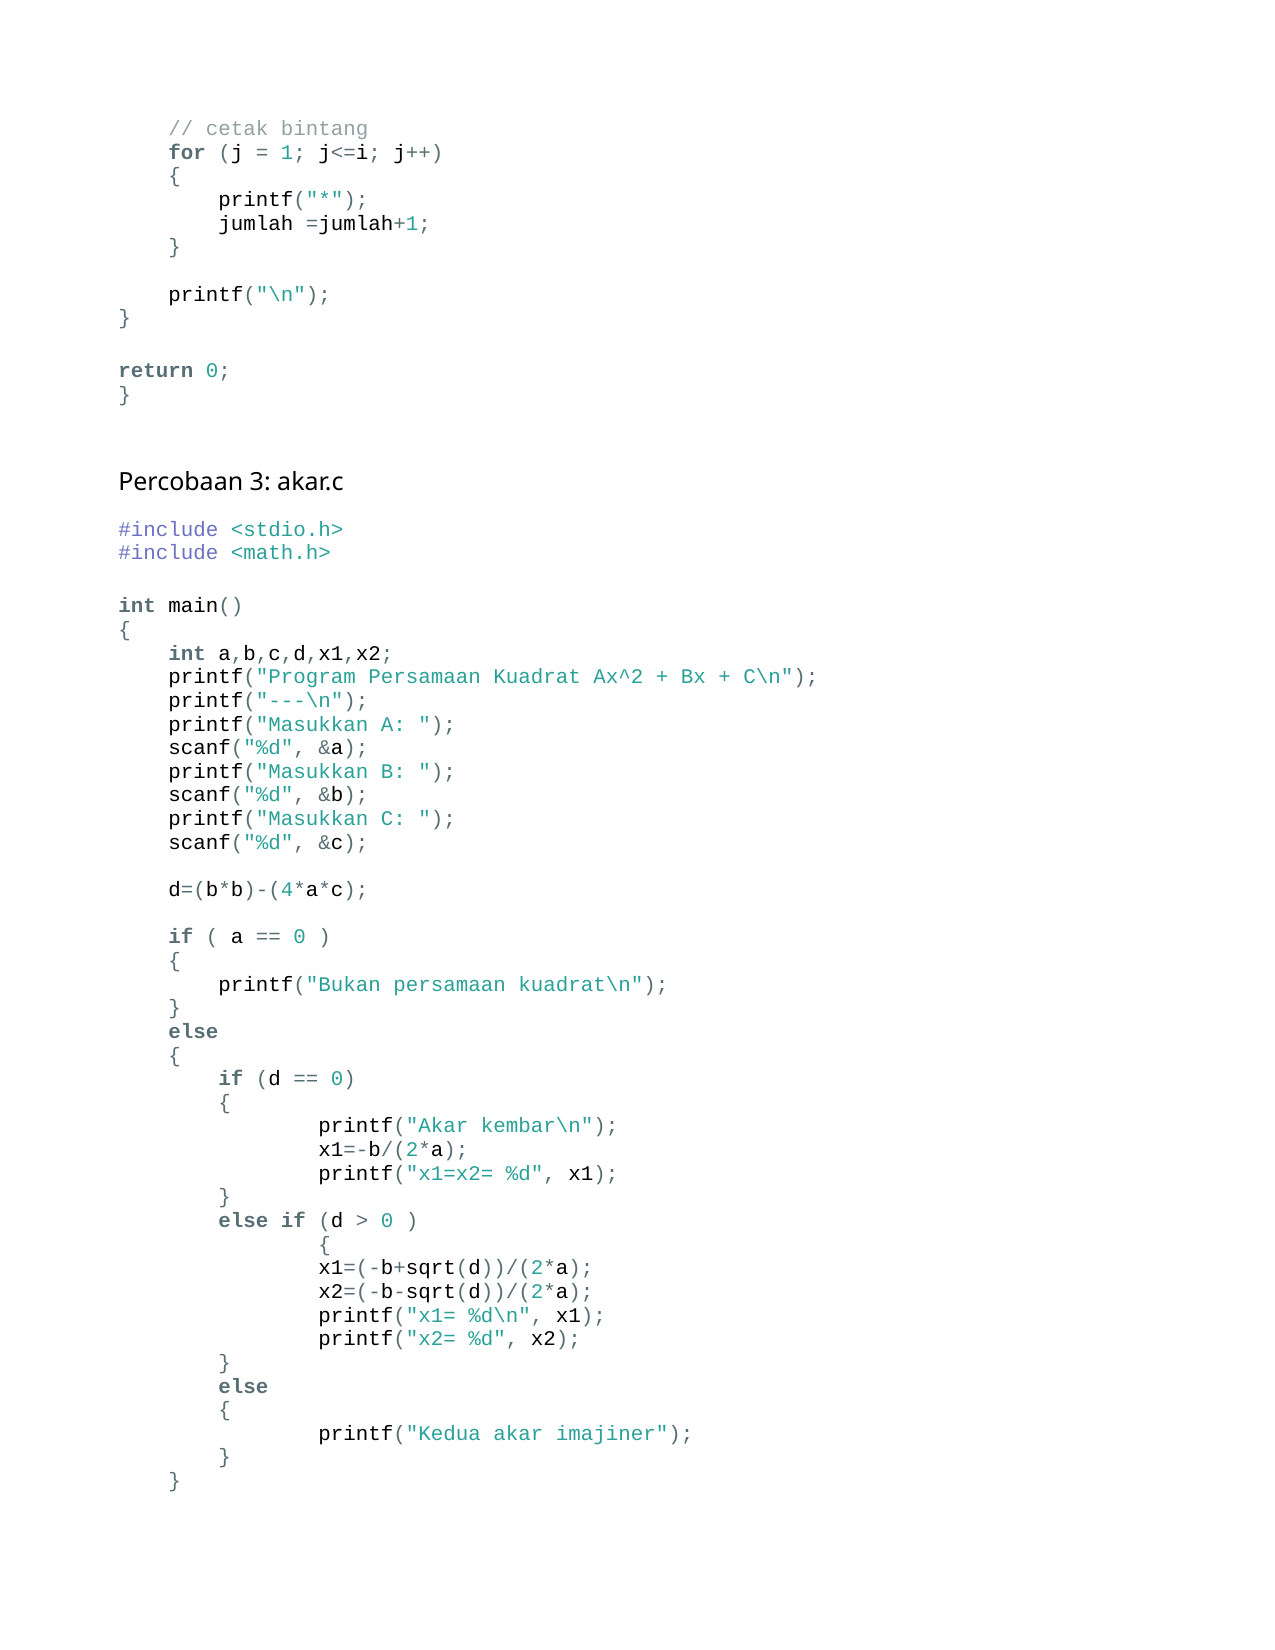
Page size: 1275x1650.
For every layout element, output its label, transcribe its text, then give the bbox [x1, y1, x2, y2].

text printf("Kedua akar imajiner"); [118, 1423, 1157, 1447]
text Percobaan 3: akar.c [118, 463, 1157, 497]
text printf("Masukkan C: "); [118, 808, 1157, 832]
text printf("Masukkan B: "); [118, 761, 1157, 784]
text printf("x1= %d\n", x1); [118, 1305, 1157, 1328]
text int a,b,c,d,x1,x2; [118, 643, 1157, 666]
text #include <math.h> [118, 542, 1157, 566]
text else [118, 1376, 1157, 1399]
text d=(b*b)-(4*a*c); [118, 879, 1157, 903]
text { [118, 1399, 1157, 1423]
text { [118, 950, 1157, 974]
text printf("\n"); [118, 284, 1157, 307]
text } [118, 384, 1157, 408]
text } [118, 236, 1157, 260]
text { [118, 619, 1157, 643]
text { [118, 1234, 1157, 1257]
text #include <stdio.h> [118, 518, 1157, 542]
text { [118, 165, 1157, 189]
text } [118, 997, 1157, 1021]
text printf("---\n"); [118, 690, 1157, 713]
text { [118, 1044, 1157, 1068]
text if (d == 0) [118, 1068, 1157, 1092]
text return 0; [118, 360, 1157, 384]
text printf("x2= %d", x2); [118, 1328, 1157, 1352]
text else if (d > 0 ) [118, 1210, 1157, 1234]
text scanf("%d", &c); [118, 832, 1157, 855]
text int main() [118, 595, 1157, 619]
text } [118, 1352, 1157, 1376]
text if ( a == 0 ) [118, 926, 1157, 950]
text } [118, 307, 1157, 331]
text x2=(-b-sqrt(d))/(2*a); [118, 1281, 1157, 1305]
text printf("Program Persamaan Kuadrat Ax^2 + Bx + C\n"); [118, 666, 1157, 690]
text printf("Akar kembar\n"); [118, 1116, 1157, 1139]
text } [118, 1186, 1157, 1210]
text printf("Bukan persamaan kuadrat\n"); [118, 974, 1157, 997]
text else [118, 1021, 1157, 1044]
text } [118, 1447, 1157, 1470]
text jumlah =jumlah+1; [118, 213, 1157, 236]
text scanf("%d", &a); [118, 737, 1157, 761]
text printf("x1=x2= %d", x1); [118, 1163, 1157, 1186]
text x1=-b/(2*a); [118, 1139, 1157, 1163]
text } [118, 1470, 1157, 1494]
text printf("Masukkan A: "); [118, 713, 1157, 737]
text for (j = 1; j<=i; j++) [118, 142, 1157, 165]
text x1=(-b+sqrt(d))/(2*a); [118, 1257, 1157, 1281]
text printf("*"); [118, 189, 1157, 213]
text // cetak bintang [118, 118, 1157, 142]
text { [118, 1092, 1157, 1116]
text scanf("%d", &b); [118, 784, 1157, 808]
